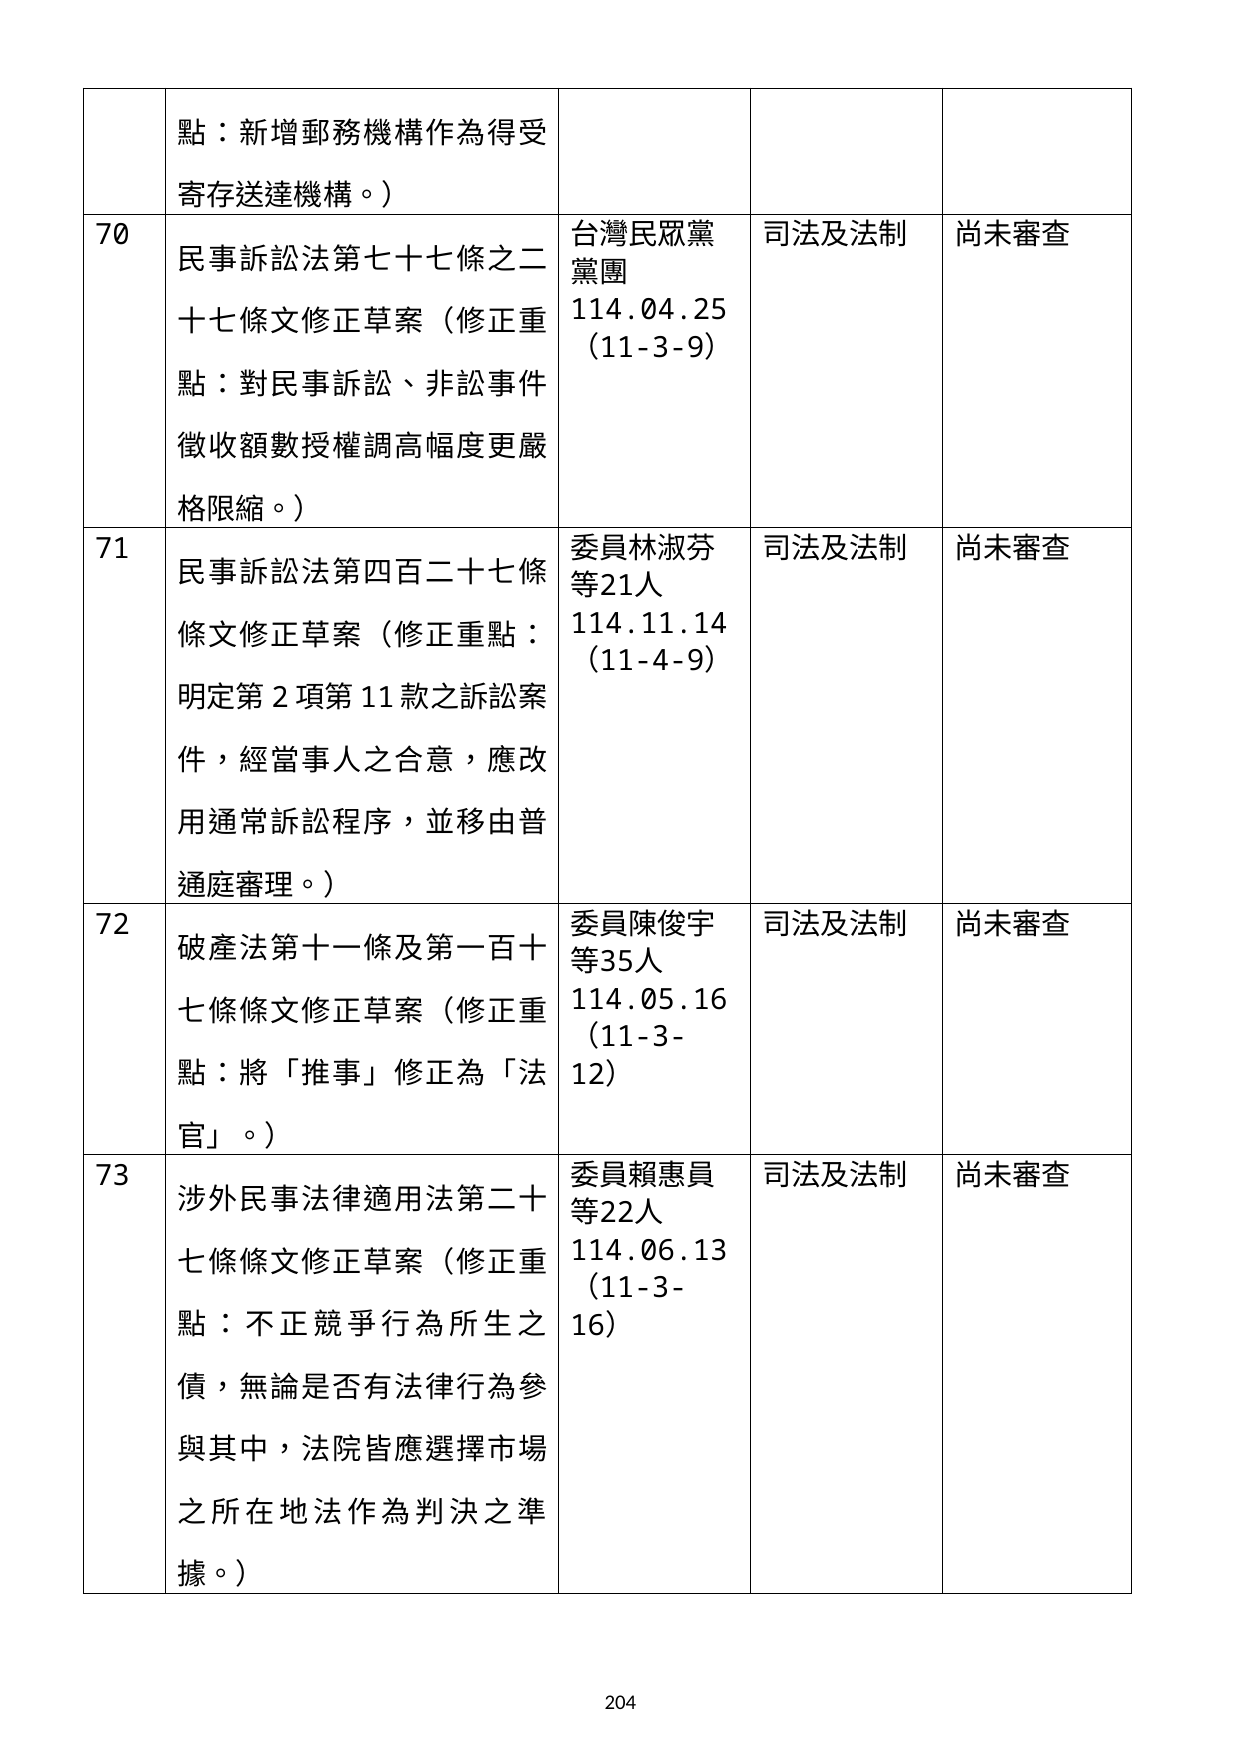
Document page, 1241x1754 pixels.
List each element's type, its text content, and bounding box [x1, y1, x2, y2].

table_cell 尚未審查 [943, 215, 1131, 527]
table_cell 72 [84, 904, 165, 1154]
table_cell 司法及法制 [751, 904, 942, 1154]
table_cell 司法及法制 [751, 528, 942, 903]
table_cell 涉外民事法律適用法第二十七條條文修正草案（修正重點：不正競爭行為所生之債，無論是否有法律行為參與其中，法院皆應選擇市場之所在地法作為判決之準據。） [166, 1155, 558, 1593]
table_cell 司法及法制 [751, 215, 942, 527]
table_cell 73 [84, 1155, 165, 1593]
table_cell 破產法第十一條及第一百十七條條文修正草案（修正重點：將「推事」修正為「法官」。） [166, 904, 558, 1154]
table_cell 尚未審查 [943, 528, 1131, 903]
table_cell 委員陳俊宇 等35人 114.05.16 （11-3-12） [559, 904, 750, 1154]
table_cell [559, 89, 750, 214]
table_cell 71 [84, 528, 165, 903]
table_cell 尚未審查 [943, 1155, 1131, 1593]
table_cell 委員賴惠員 等22人 114.06.13 （11-3-16） [559, 1155, 750, 1593]
table_cell 點：新增郵務機構作為得受寄存送達機構。） [166, 89, 558, 214]
table_cell 委員林淑芬 等21人 114.11.14 （11-4-9） [559, 528, 750, 903]
table_cell [84, 89, 165, 214]
table_cell 70 [84, 215, 165, 527]
table_cell [751, 89, 942, 214]
table_cell 台灣民眾黨黨團 114.04.25 （11-3-9） [559, 215, 750, 527]
table_cell [943, 89, 1131, 214]
table_cell 尚未審查 [943, 904, 1131, 1154]
table_cell 民事訴訟法第四百二十七條條文修正草案（修正重點：明定第2項第11款之訴訟案件，經當事人之合意，應改用通常訴訟程序，並移由普通庭審理。） [166, 528, 558, 903]
table_cell 民事訴訟法第七十七條之二十七條文修正草案（修正重點：對民事訴訟、非訟事件徵收額數授權調高幅度更嚴格限縮。） [166, 215, 558, 527]
table_cell 司法及法制 [751, 1155, 942, 1593]
